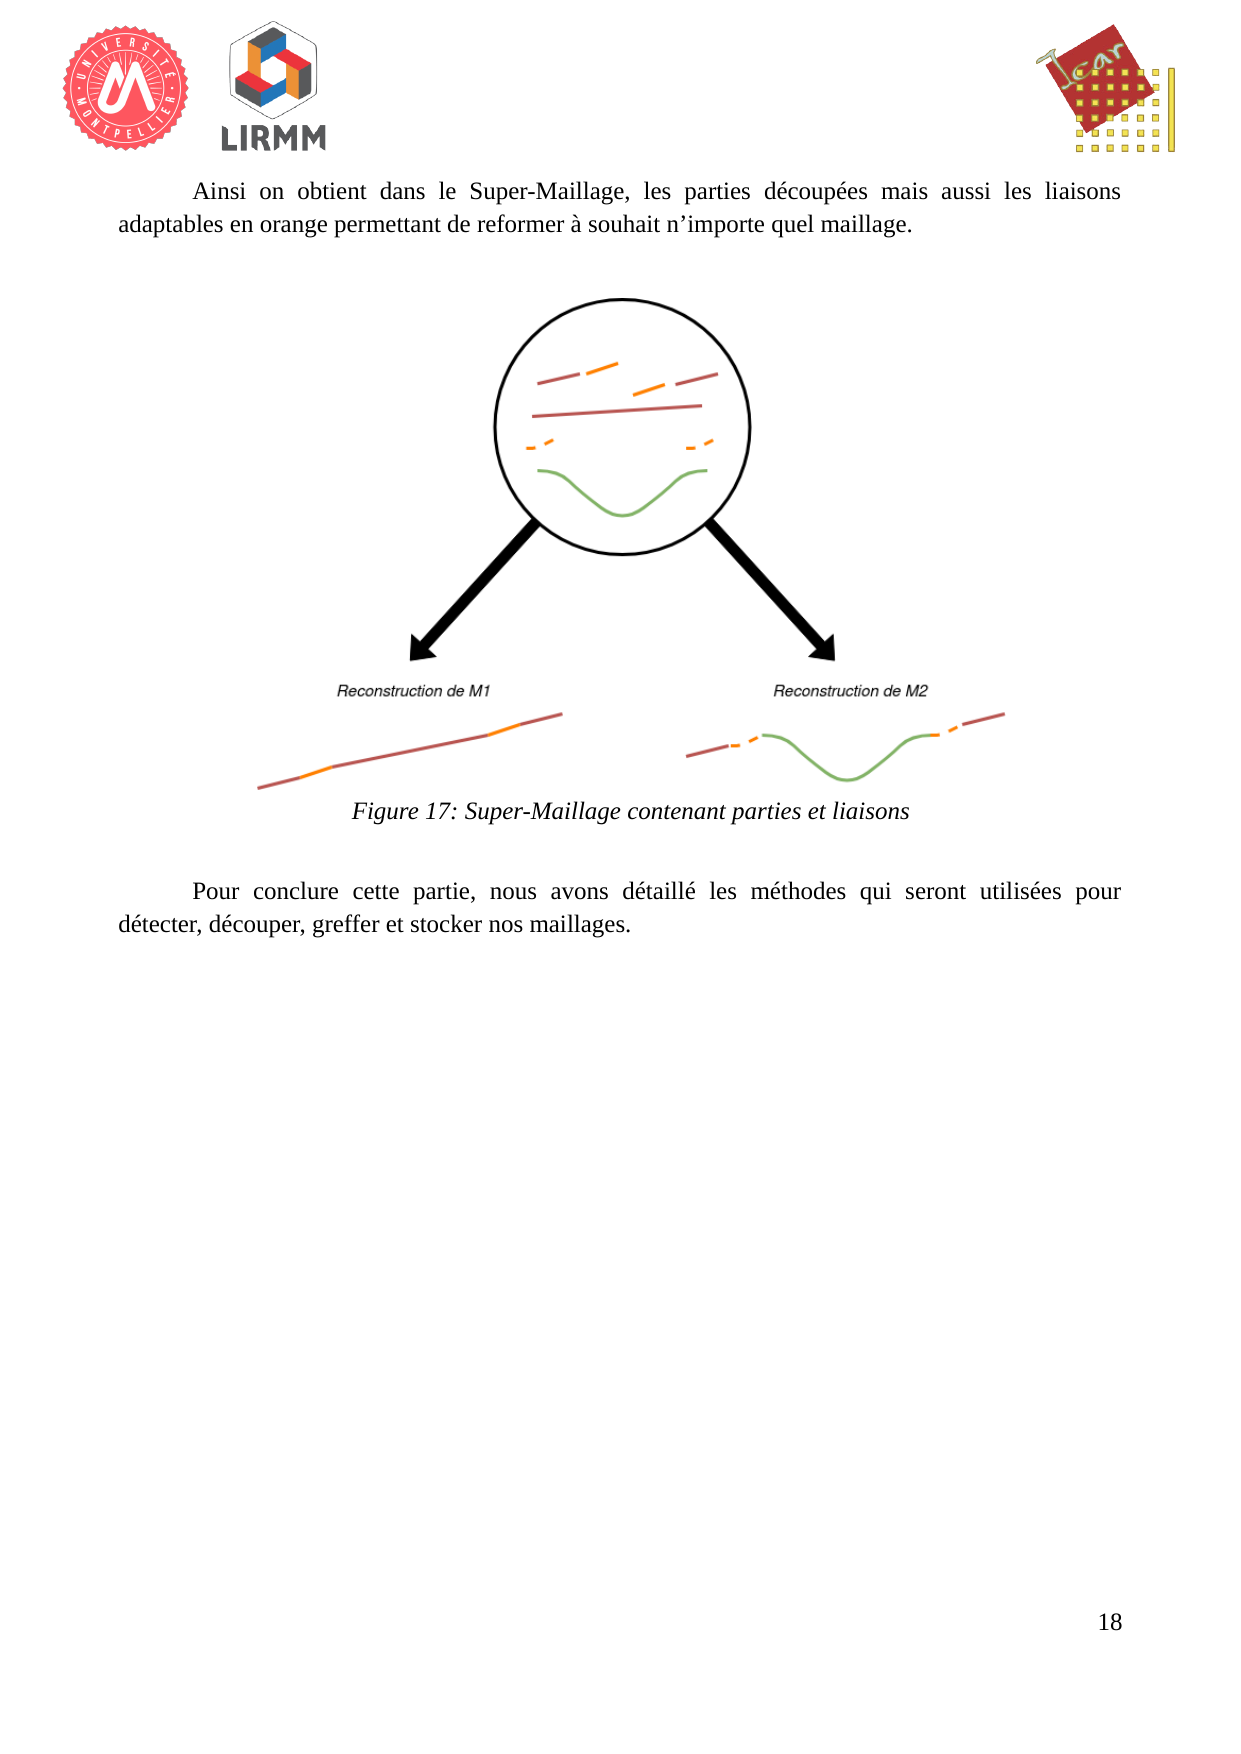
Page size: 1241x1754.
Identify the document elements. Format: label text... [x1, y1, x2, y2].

picture [1025, 6, 1177, 154]
text Figure 17: Super-Maillage contenant parties et liaisons [256, 791, 1007, 825]
picture [203, 16, 343, 155]
text Pour conclure cette partie, nous avons détaillé les méthodes qui seront utilisées pour détecter, découper, greffer et stocker nos maillages. [118, 876, 1122, 938]
text Ainsi on obtient dans le Super-Maillage, les parties découpées mais aussi les liaisons adaptables en orange permettant de reformer à souhait n’importe quel maillage. [118, 176, 1122, 238]
picture [256, 298, 1008, 791]
picture [57, 13, 201, 156]
